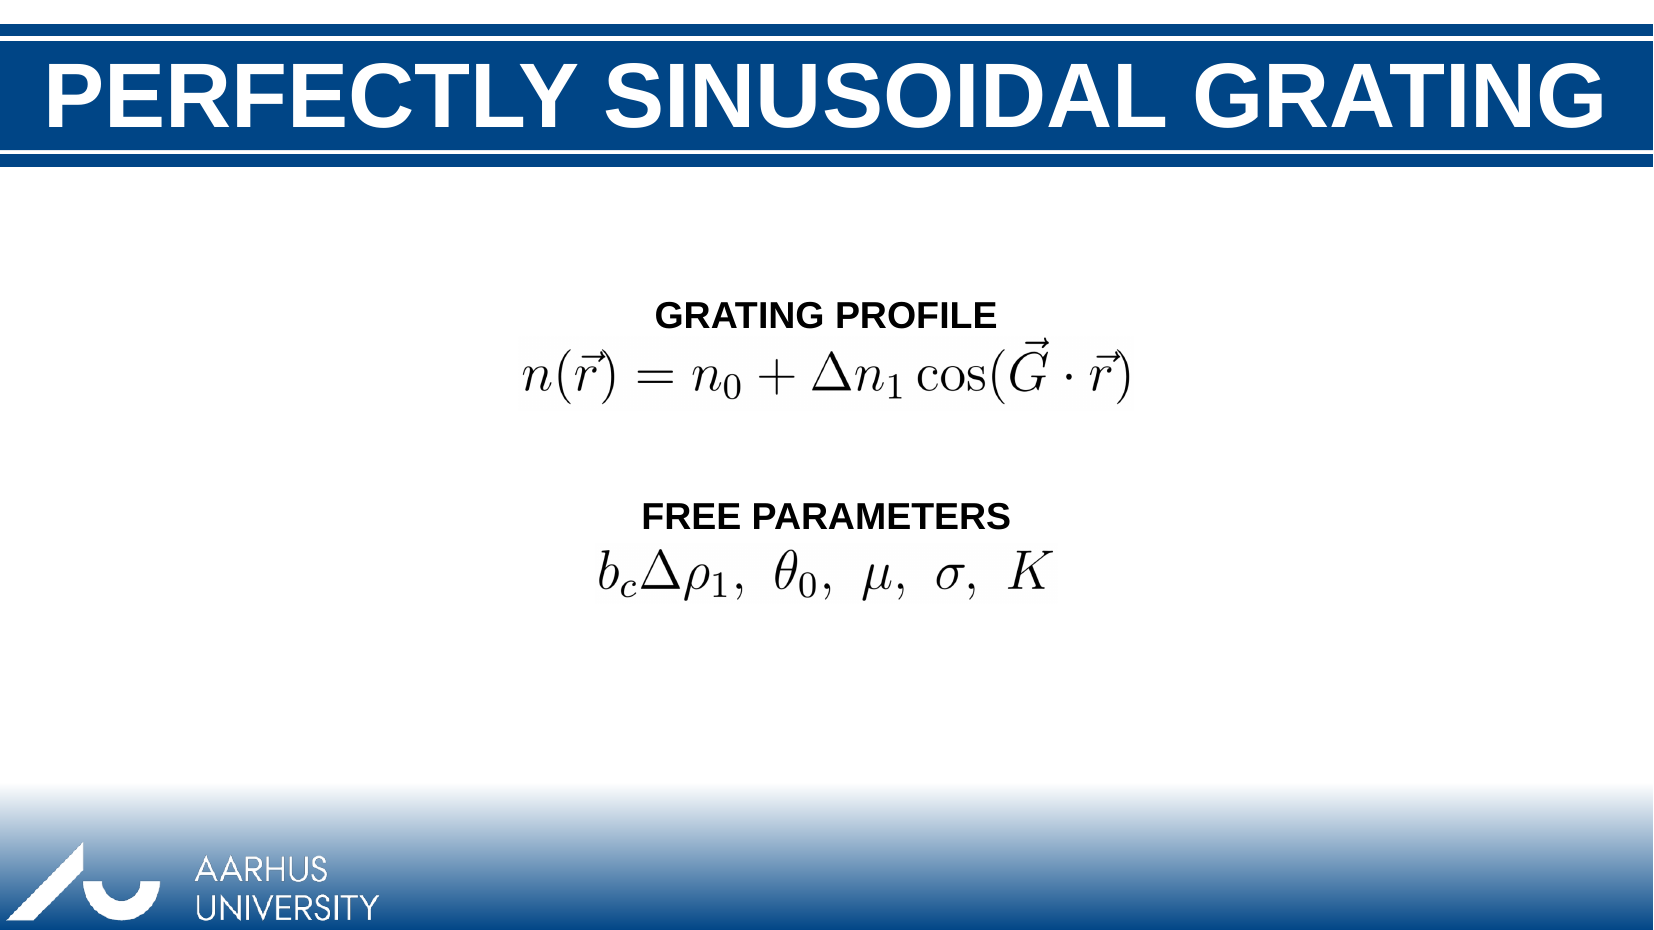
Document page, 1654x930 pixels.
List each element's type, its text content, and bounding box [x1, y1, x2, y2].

text_box GRATING PROFILE [639, 287, 1014, 345]
title PERFECTLY SINUSOIDAL GRATING [0, 41, 1653, 151]
picture [518, 336, 1134, 411]
picture [5, 841, 414, 928]
picture [595, 543, 1058, 604]
text_box FREE PARAMETERS [626, 488, 1027, 543]
